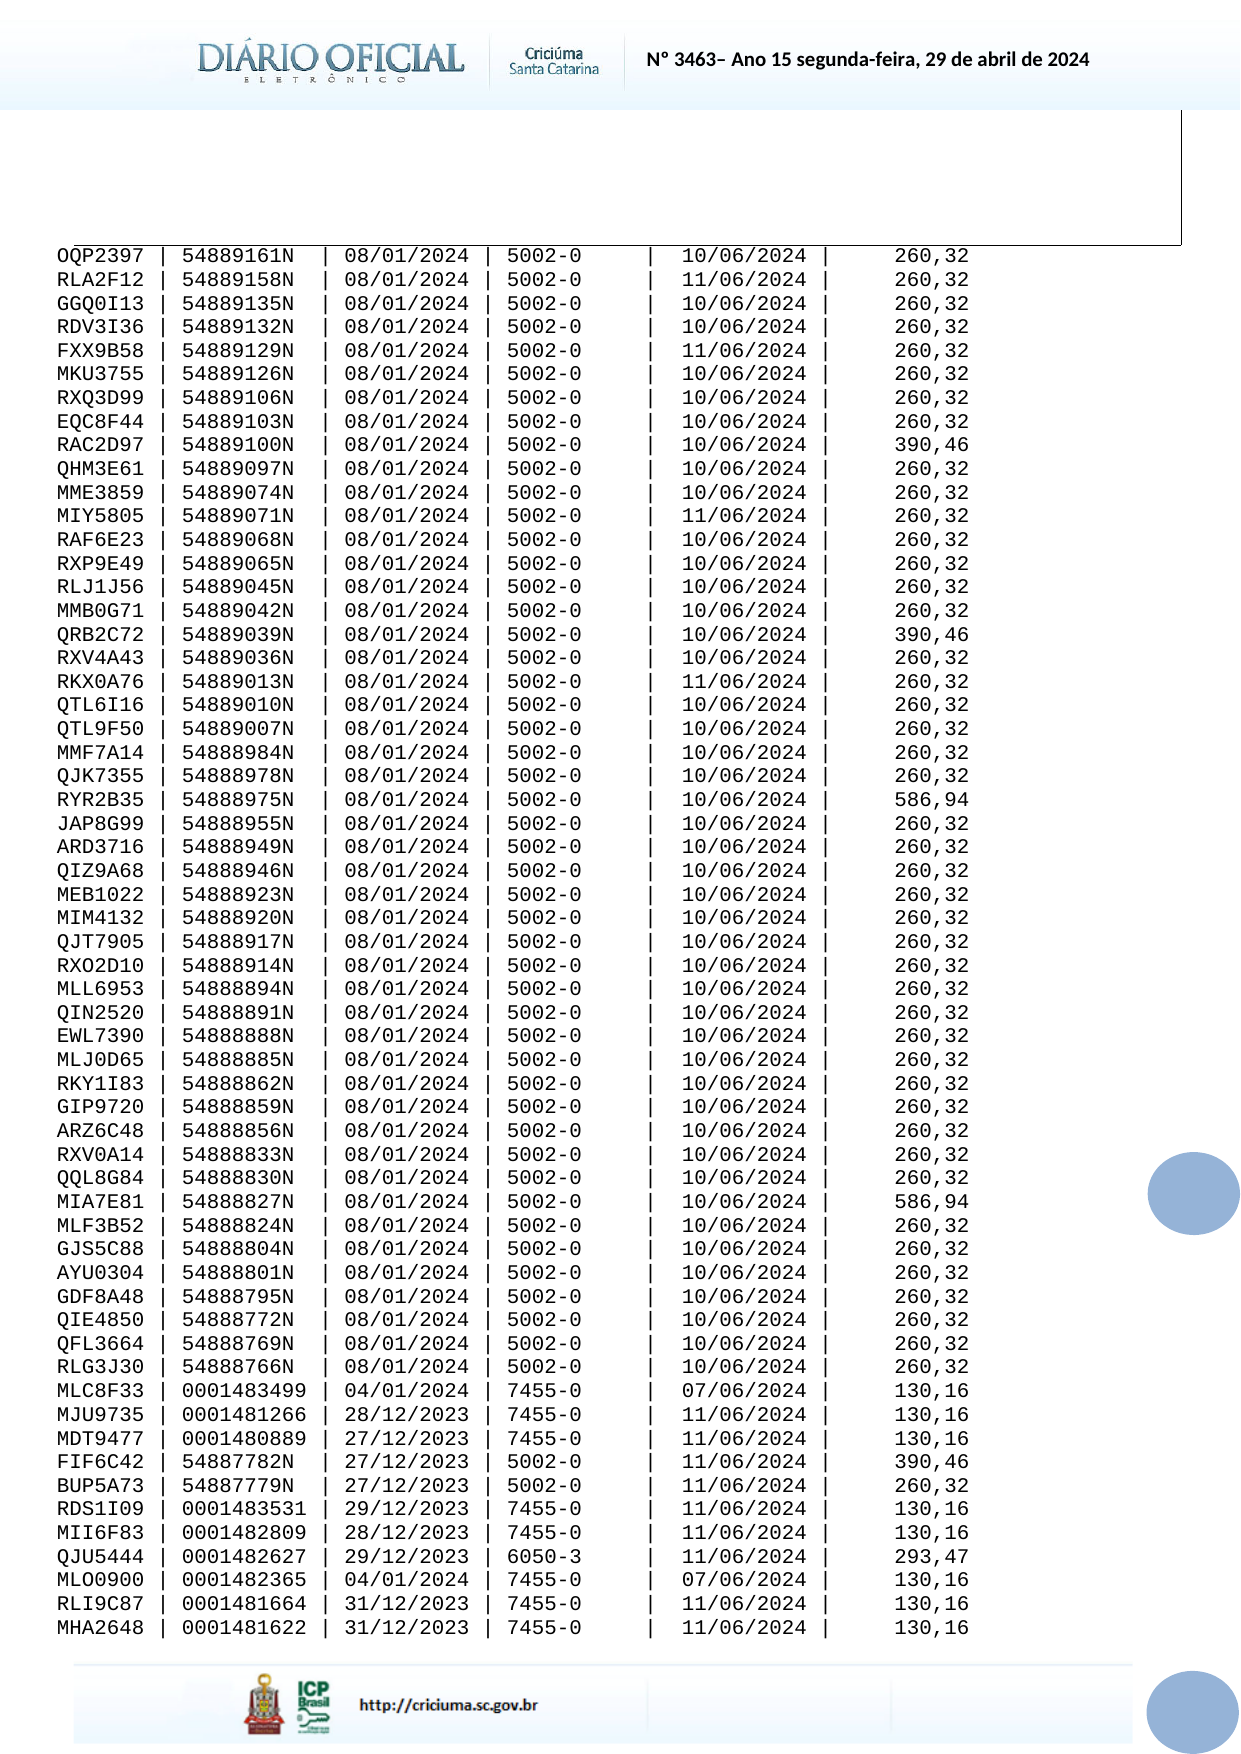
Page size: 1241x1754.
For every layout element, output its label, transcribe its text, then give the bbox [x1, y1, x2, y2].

text MMF7A14 | 54888984N | 08/01/2024 | 5002-0 | 10/06/2024 | 260,32 [44, 742, 1181, 765]
text QIN2520 | 54888891N | 08/01/2024 | 5002-0 | 10/06/2024 | 260,32 [44, 1002, 1181, 1026]
text MLF3B52 | 54888824N | 08/01/2024 | 5002-0 | 10/06/2024 | 260,32 [44, 1215, 1181, 1238]
text GGQ0I13 | 54889135N | 08/01/2024 | 5002-0 | 10/06/2024 | 260,32 [44, 292, 1181, 316]
text QRB2C72 | 54889039N | 08/01/2024 | 5002-0 | 10/06/2024 | 390,46 [44, 623, 1181, 647]
text RDV3I36 | 54889132N | 08/01/2024 | 5002-0 | 10/06/2024 | 260,32 [44, 316, 1181, 340]
text RKY1I83 | 54888862N | 08/01/2024 | 5002-0 | 10/06/2024 | 260,32 [44, 1073, 1181, 1096]
text FXX9B58 | 54889129N | 08/01/2024 | 5002-0 | 11/06/2024 | 260,32 [44, 340, 1181, 363]
text MLO0900 | 0001482365 | 04/01/2024 | 7455-0 | 07/06/2024 | 130,16 [44, 1569, 1181, 1593]
text AYU0304 | 54888801N | 08/01/2024 | 5002-0 | 10/06/2024 | 260,32 [44, 1262, 1181, 1286]
text GDF8A48 | 54888795N | 08/01/2024 | 5002-0 | 10/06/2024 | 260,32 [44, 1286, 1181, 1309]
text MJU9735 | 0001481266 | 28/12/2023 | 7455-0 | 11/06/2024 | 130,16 [44, 1404, 1181, 1427]
text QTL6I16 | 54889010N | 08/01/2024 | 5002-0 | 10/06/2024 | 260,32 [44, 694, 1181, 718]
text QIE4850 | 54888772N | 08/01/2024 | 5002-0 | 10/06/2024 | 260,32 [44, 1309, 1181, 1333]
text RLI9C87 | 0001481664 | 31/12/2023 | 7455-0 | 11/06/2024 | 130,16 [44, 1593, 1181, 1617]
text RXO2D10 | 54888914N | 08/01/2024 | 5002-0 | 10/06/2024 | 260,32 [44, 954, 1181, 978]
text EQC8F44 | 54889103N | 08/01/2024 | 5002-0 | 10/06/2024 | 260,32 [44, 411, 1181, 434]
text MII6F83 | 0001482809 | 28/12/2023 | 7455-0 | 11/06/2024 | 130,16 [44, 1522, 1181, 1546]
text QJT7905 | 54888917N | 08/01/2024 | 5002-0 | 10/06/2024 | 260,32 [44, 931, 1181, 954]
text QHM3E61 | 54889097N | 08/01/2024 | 5002-0 | 10/06/2024 | 260,32 [44, 458, 1181, 482]
text MIA7E81 | 54888827N | 08/01/2024 | 5002-0 | 10/06/2024 | 586,94 [44, 1191, 1153, 1215]
text MME3859 | 54889074N | 08/01/2024 | 5002-0 | 10/06/2024 | 260,32 [44, 482, 1181, 505]
text JAP8G99 | 54888955N | 08/01/2024 | 5002-0 | 10/06/2024 | 260,32 [44, 813, 1181, 836]
text RDS1I09 | 0001483531 | 29/12/2023 | 7455-0 | 11/06/2024 | 130,16 [44, 1498, 1181, 1522]
text QFL3664 | 54888769N | 08/01/2024 | 5002-0 | 10/06/2024 | 260,32 [44, 1333, 1181, 1357]
text GJS5C88 | 54888804N | 08/01/2024 | 5002-0 | 10/06/2024 | 260,32 [44, 1238, 1181, 1262]
text RAF6E23 | 54889068N | 08/01/2024 | 5002-0 | 10/06/2024 | 260,32 [44, 529, 1181, 553]
text MIM4132 | 54888920N | 08/01/2024 | 5002-0 | 10/06/2024 | 260,32 [44, 907, 1181, 931]
text QJK7355 | 54888978N | 08/01/2024 | 5002-0 | 10/06/2024 | 260,32 [44, 765, 1181, 789]
text RLA2F12 | 54889158N | 08/01/2024 | 5002-0 | 11/06/2024 | 260,32 [44, 269, 1181, 292]
text QQL8G84 | 54888830N | 08/01/2024 | 5002-0 | 10/06/2024 | 260,32 [44, 1167, 1157, 1191]
text MMB0G71 | 54889042N | 08/01/2024 | 5002-0 | 10/06/2024 | 260,32 [44, 600, 1181, 623]
text RXV0A14 | 54888833N | 08/01/2024 | 5002-0 | 10/06/2024 | 260,32 [44, 1144, 1181, 1167]
text QTL9F50 | 54889007N | 08/01/2024 | 5002-0 | 10/06/2024 | 260,32 [44, 718, 1181, 742]
text ARZ6C48 | 54888856N | 08/01/2024 | 5002-0 | 10/06/2024 | 260,32 [44, 1120, 1181, 1144]
text MHA2648 | 0001481622 | 31/12/2023 | 7455-0 | 11/06/2024 | 130,16 [44, 1617, 1181, 1640]
text RKX0A76 | 54889013N | 08/01/2024 | 5002-0 | 11/06/2024 | 260,32 [44, 671, 1181, 694]
text MLJ0D65 | 54888885N | 08/01/2024 | 5002-0 | 10/06/2024 | 260,32 [44, 1049, 1181, 1073]
text ARD3716 | 54888949N | 08/01/2024 | 5002-0 | 10/06/2024 | 260,32 [44, 836, 1181, 860]
text BUP5A73 | 54887779N | 27/12/2023 | 5002-0 | 11/06/2024 | 260,32 [44, 1475, 1181, 1498]
text RXV4A43 | 54889036N | 08/01/2024 | 5002-0 | 10/06/2024 | 260,32 [44, 647, 1181, 671]
text MLC8F33 | 0001483499 | 04/01/2024 | 7455-0 | 07/06/2024 | 130,16 [44, 1380, 1181, 1404]
text GIP9720 | 54888859N | 08/01/2024 | 5002-0 | 10/06/2024 | 260,32 [44, 1096, 1181, 1120]
text MIY5805 | 54889071N | 08/01/2024 | 5002-0 | 11/06/2024 | 260,32 [44, 505, 1181, 529]
text QIZ9A68 | 54888946N | 08/01/2024 | 5002-0 | 10/06/2024 | 260,32 [44, 860, 1181, 884]
text RXP9E49 | 54889065N | 08/01/2024 | 5002-0 | 10/06/2024 | 260,32 [44, 553, 1181, 576]
text EWL7390 | 54888888N | 08/01/2024 | 5002-0 | 10/06/2024 | 260,32 [44, 1026, 1181, 1049]
text QJU5444 | 0001482627 | 29/12/2023 | 6050-3 | 11/06/2024 | 293,47 [44, 1546, 1181, 1569]
text MLL6953 | 54888894N | 08/01/2024 | 5002-0 | 10/06/2024 | 260,32 [44, 978, 1181, 1002]
text RLJ1J56 | 54889045N | 08/01/2024 | 5002-0 | 10/06/2024 | 260,32 [44, 576, 1181, 600]
text OQP2397 | 54889161N | 08/01/2024 | 5002-0 | 10/06/2024 | 260,32 [44, 245, 1181, 269]
text RXQ3D99 | 54889106N | 08/01/2024 | 5002-0 | 10/06/2024 | 260,32 [44, 387, 1181, 411]
text RAC2D97 | 54889100N | 08/01/2024 | 5002-0 | 10/06/2024 | 390,46 [44, 434, 1181, 458]
text MEB1022 | 54888923N | 08/01/2024 | 5002-0 | 10/06/2024 | 260,32 [44, 884, 1181, 907]
text MKU3755 | 54889126N | 08/01/2024 | 5002-0 | 10/06/2024 | 260,32 [44, 363, 1181, 387]
text MDT9477 | 0001480889 | 27/12/2023 | 7455-0 | 11/06/2024 | 130,16 [44, 1427, 1181, 1451]
text FIF6C42 | 54887782N | 27/12/2023 | 5002-0 | 11/06/2024 | 390,46 [44, 1451, 1181, 1475]
text RYR2B35 | 54888975N | 08/01/2024 | 5002-0 | 10/06/2024 | 586,94 [44, 789, 1181, 813]
text RLG3J30 | 54888766N | 08/01/2024 | 5002-0 | 10/06/2024 | 260,32 [44, 1357, 1181, 1380]
